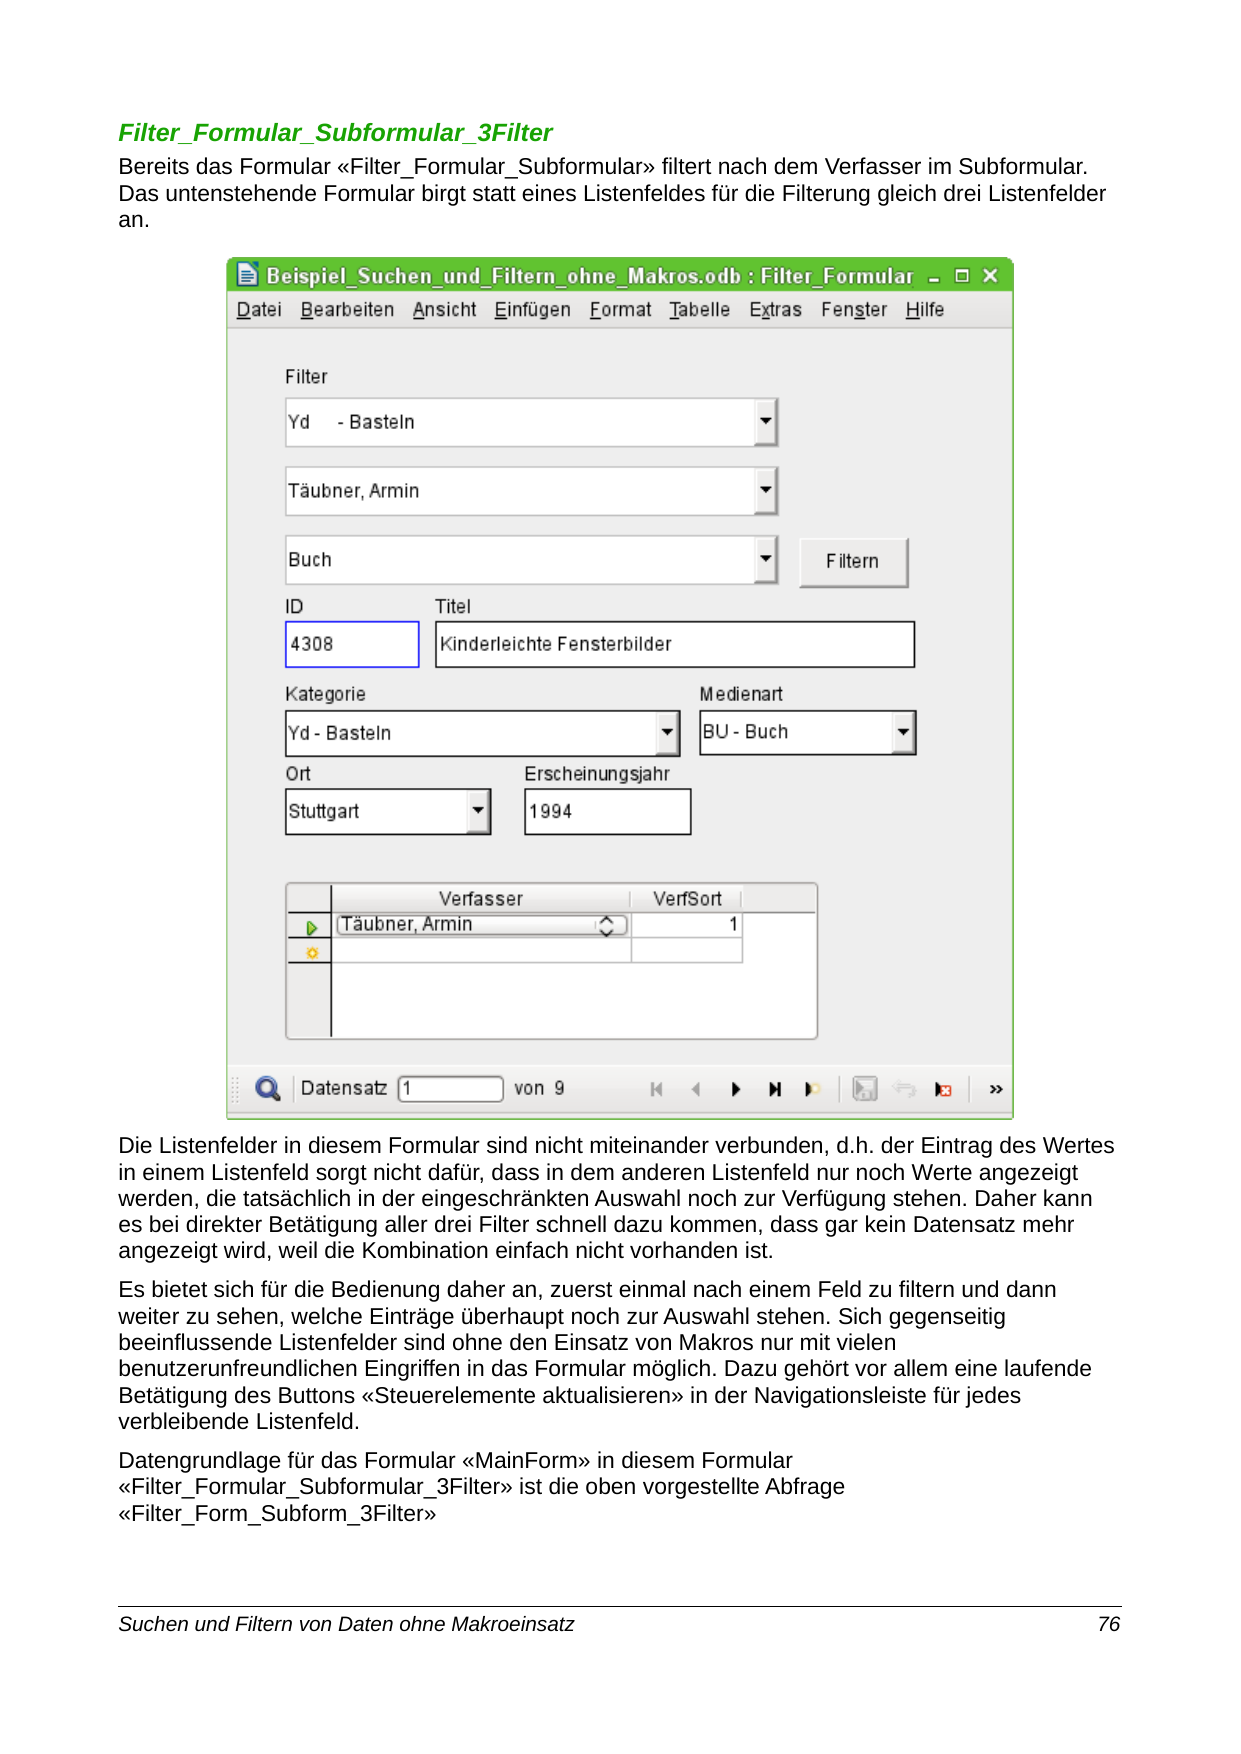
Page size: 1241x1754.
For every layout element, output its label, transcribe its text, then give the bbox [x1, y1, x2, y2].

picture [226, 257, 1014, 1120]
text Die Listenfelder in diesem Formular sind nicht miteinander verbunden, d.h. der Eintrag des Wertes in einem Listenfeld sorgt nicht dafür, dass in dem anderen Listenfeld nur noch Werte angezeigt werden, die tatsächlich in der eingeschränkten Auswahl noch zur Verfügung stehen. Daher kann es bei direkter Betätigung aller drei Filter schnell dazu kommen, dass gar kein Datensatz mehr angezeigt wird, weil die Kombination einfach nicht vorhanden ist. [118, 1132, 1122, 1264]
subtitle Filter_Formular_Subformular_3Filter [118, 118, 1122, 147]
text Bereits das Formular «Filter_Formular_Subformular» filtert nach dem Verfasser im Subformular. Das untenstehende Formular birgt statt eines Listenfeldes für die Filterung gleich drei Listenfelder an. [118, 153, 1122, 232]
text Es bietet sich für die Bedienung daher an, zuerst einmal nach einem Feld zu filtern und dann weiter zu sehen, welche Einträge überhaupt noch zur Auswahl stehen. Sich gegenseitig beeinflussende Listenfelder sind ohne den Einsatz von Makros nur mit vielen benutzerunfreundlichen Eingriffen in das Formular möglich. Dazu gehört vor allem eine laufende Betätigung des Buttons «Steuerelemente aktualisieren» in der Navigationsleiste für jedes verbleibende Listenfeld. [118, 1276, 1122, 1434]
text Datengrundlage für das Formular «MainForm» in diesem Formular «Filter_Formular_Subformular_3Filter» ist die oben vorgestellte Abfrage «Filter_Form_Subform_3Filter» [118, 1447, 1122, 1526]
